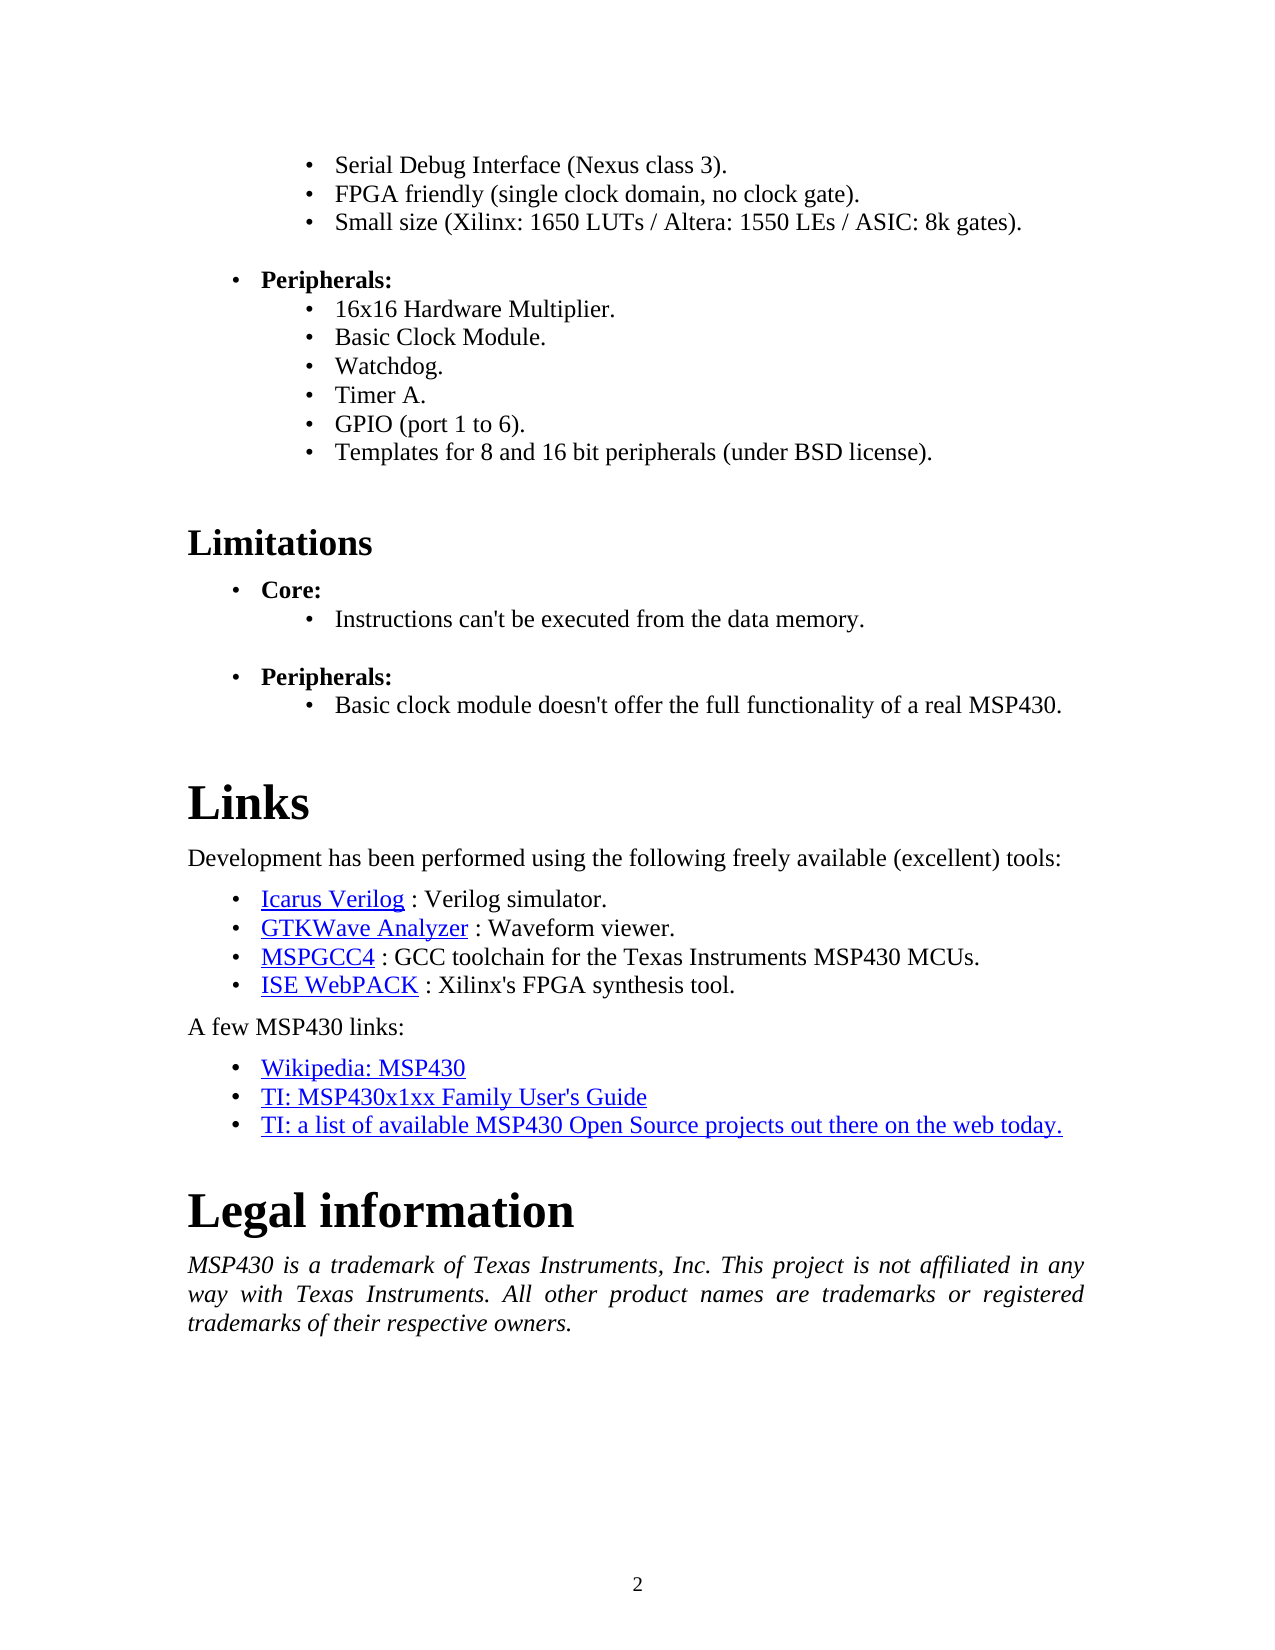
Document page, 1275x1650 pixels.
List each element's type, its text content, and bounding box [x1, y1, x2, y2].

text Limitations [187, 520, 1088, 563]
list Serial Debug Interface (Nexus class 3). [305, 150, 1088, 179]
list Peripherals: [231, 265, 1088, 294]
text Development has been performed using the following freely available (excellent) tools: [187, 843, 1088, 872]
text A few MSP430 links: [187, 1012, 1088, 1041]
list Timer A. [305, 380, 1088, 409]
list Wikipedia: MSP430 [231, 1053, 1088, 1082]
list GPIO (port 1 to 6). [305, 409, 1088, 437]
list Basic clock module doesn't offer the full functionality of a real MSP430. [305, 691, 1088, 719]
list Watchdog. [305, 351, 1088, 380]
list Icarus Verilog : Verilog simulator. [231, 884, 1088, 913]
list GTKWave Analyzer : Waveform viewer. [231, 913, 1088, 942]
list Instructions can't be executed from the data memory. [305, 604, 1088, 633]
list Templates for 8 and 16 bit peripherals (under BSD license). [305, 437, 1088, 466]
list Basic Clock Module. [305, 322, 1088, 351]
list FPGA friendly (single clock domain, no clock gate). [305, 179, 1088, 207]
text Legal information [187, 1181, 1088, 1238]
list 16x16 Hardware Multiplier. [305, 294, 1088, 322]
text Links [187, 773, 1088, 831]
list TI: MSP430x1xx Family User's Guide [231, 1082, 1088, 1111]
list Small size (Xilinx: 1650 LUTs / Altera: 1550 LEs / ASIC: 8k gates). [305, 207, 1088, 236]
list ISE WebPACK : Xilinx's FPGA synthesis tool. [231, 971, 1088, 999]
list MSPGCC4 : GCC toolchain for the Texas Instruments MSP430 MCUs. [231, 942, 1088, 971]
list Core: [231, 576, 1088, 604]
list TI: a list of available MSP430 Open Source projects out there on the web today. [231, 1111, 1088, 1139]
text MSP430 is a trademark of Texas Instruments, Inc. This project is not affiliated in any way with Texas Instruments. All other product names are trademarks or registered trademarks of their respective owners. [187, 1251, 1088, 1337]
list Peripherals: [231, 662, 1088, 691]
